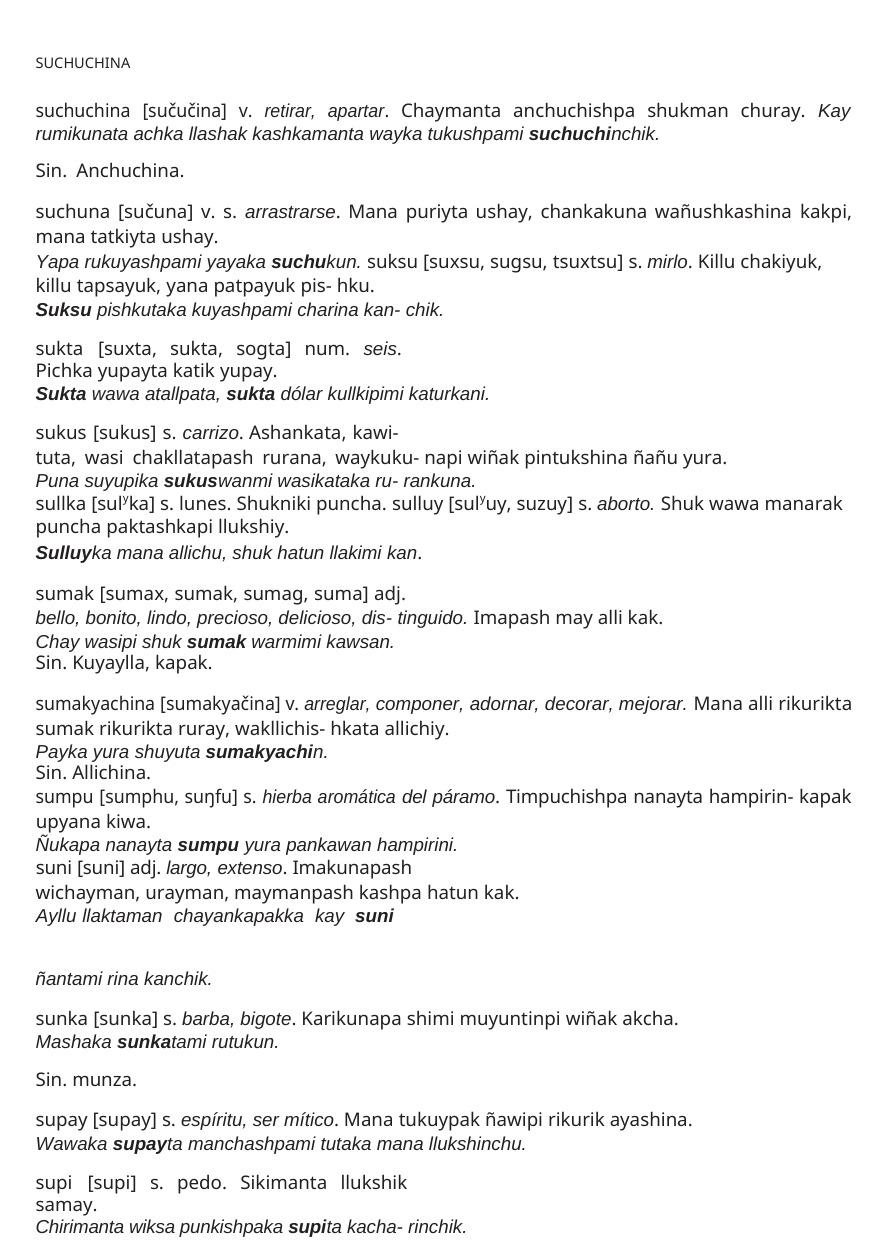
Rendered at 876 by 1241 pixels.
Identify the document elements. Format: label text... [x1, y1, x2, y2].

text Sin. Kuyaylla, kapak. [35, 653, 856, 673]
text suchuna [sučuna] v. s. arrastrarse. Mana puriyta ushay, chankakuna wañushkashina kakpi, mana tatkiyta ushay. [35, 198, 852, 249]
text sukta [suxta, sukta, sogta] num. seis. [35, 337, 856, 360]
text supay [supay] s. espíritu, ser mítico. Mana tukuypak ñawipi rikurik ayashina. [35, 1107, 816, 1132]
text Yapa rukuyashpami yayaka suchukun. suksu [suxsu, sugsu, tsuxtsu] s. mirlo. Killu chakiyuk, killu tapsayuk, yana patpayuk pis- hku. [35, 249, 852, 297]
text SUCHUCHINA [35, 53, 856, 73]
text Ñukapa nanayta sumpu yura pankawan hampirini. [35, 834, 852, 856]
text Mashaka sunkatami rutukun. [35, 1031, 856, 1053]
text Puna suyupika sukuswanmi wasikataka ru- rankuna. [35, 470, 852, 492]
text Chirimanta wiksa punkishpaka supita kacha- rinchik. [35, 1216, 818, 1238]
text Sin. Allichina. [35, 763, 856, 783]
text samay. [35, 1194, 856, 1215]
text sumakyachina [sumakyačina] v. arreglar, componer, adornar, decorar, mejorar. Mana alli rikurikta sumak rikurikta ruray, wakllichis- hkata allichiy. [35, 690, 852, 741]
text Sin. munza. [35, 1070, 856, 1091]
text suchuchina [sučučina] v. retirar, apartar. Chaymanta anchuchishpa shukman churay. Kay rumikunata achka llashak kashkamanta wayka tukushpami suchuchinchik. [35, 97, 852, 144]
text Sin. Anchuchina. [35, 161, 856, 181]
text Payka yura shuyuta sumakyachin. [35, 741, 856, 763]
text suni [suni] adj. largo, extenso. Imakunapash [36, 856, 856, 879]
text wichayman, urayman, maymanpash kashpa hatun kak. [35, 879, 854, 905]
text tuta, wasi chakllatapash rurana, waykuku- napi wiñak pintukshina ñañu yura. [35, 444, 856, 469]
text Wawaka supayta manchashpami tutaka mana llukshinchu. [35, 1132, 818, 1154]
text sullka [sulyka] s. lunes. Shukniki puncha. sulluy [sulyuy, suzuy] s. aborto. Shuk wawa manarak puncha paktashkapi llukshiy. [35, 492, 852, 538]
text bello, bonito, lindo, precioso, delicioso, dis- tinguido. Imapash may alli kak. [35, 605, 852, 630]
text Chay wasipi shuk sumak warmimi kawsan. [35, 631, 856, 652]
text Ayllu llaktaman chayankapakka kay suni [36, 905, 856, 927]
text ñantami rina kanchik. [35, 969, 856, 989]
text sumpu [sumphu, suŋfu] s. hierba aromática del páramo. Timpuchishpa nanayta hampirin- kapak upyana kiwa. [35, 783, 852, 834]
text Suksu pishkutaka kuyashpami charina kan- chik. [35, 298, 852, 320]
text Pichka yupayta katik yupay. [35, 360, 856, 381]
text sumak [sumax, sumak, sumag, suma] adj. [35, 582, 856, 605]
text sukus [sukus] s. carrizo. Ashankata, kawi- [35, 421, 856, 444]
text sunka [sunka] s. barba, bigote. Karikunapa shimi muyuntinpi wiñak akcha. [35, 1006, 816, 1030]
text supi [supi] s. pedo. Sikimanta llukshik [35, 1171, 856, 1194]
text Sukta wawa atallpata, sukta dólar kullkipimi katurkani. [35, 382, 852, 404]
text Sulluyka mana allichu, shuk hatun llakimi kan. [35, 539, 852, 564]
